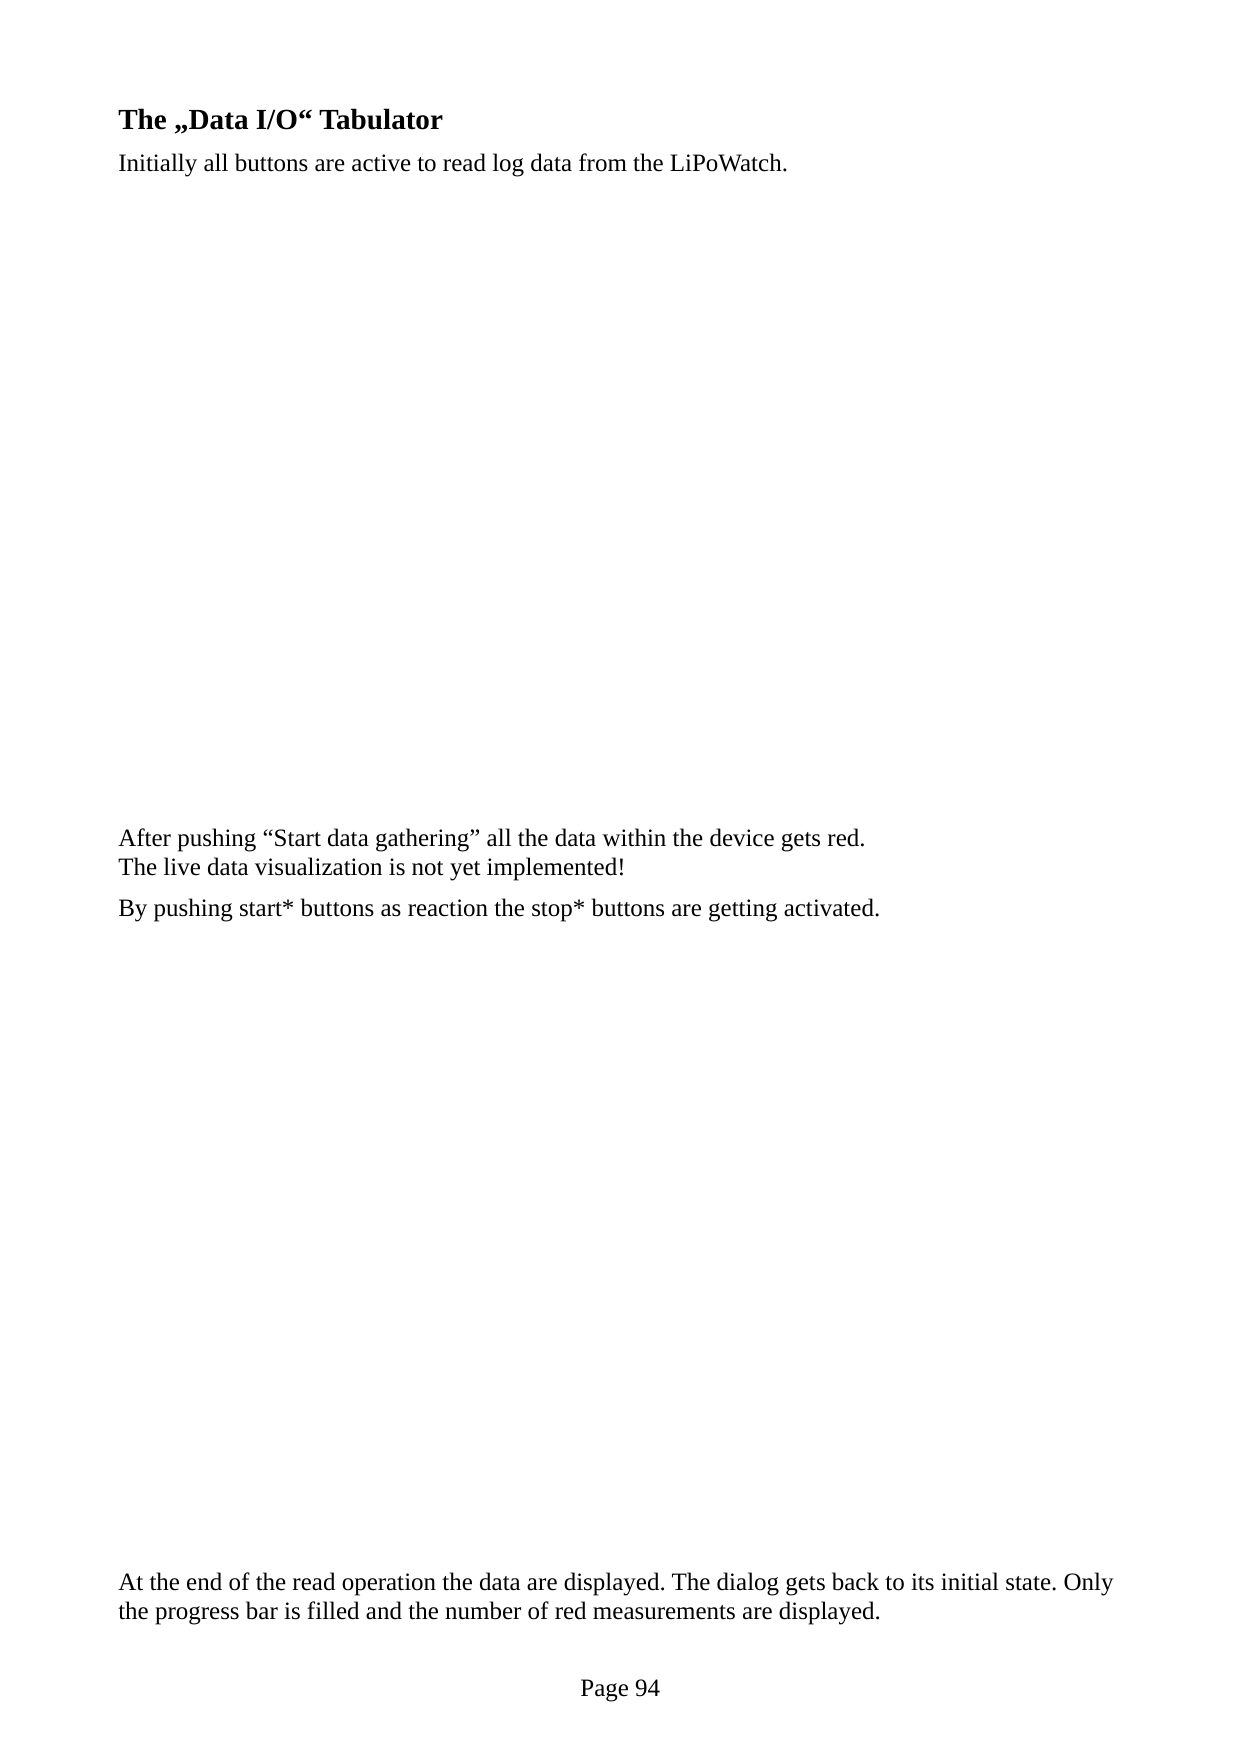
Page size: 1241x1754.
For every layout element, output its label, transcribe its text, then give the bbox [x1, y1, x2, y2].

text At the end of the read operation the data are displayed. The dialog gets back to its initial state. Only the progress bar is filled and the number of red measurements are displayed. [118, 1567, 1122, 1625]
text By pushing start* buttons as reaction the stop* buttons are getting activated. [118, 893, 1122, 922]
text Initially all buttons are active to read log data from the LiPoWatch. [118, 148, 1122, 177]
text After pushing “Start data gathering” all the data within the device gets red. The live data visualization is not yet implemented! [118, 823, 1122, 880]
subtitle The „Data I/O“ Tabulator [118, 102, 1122, 136]
